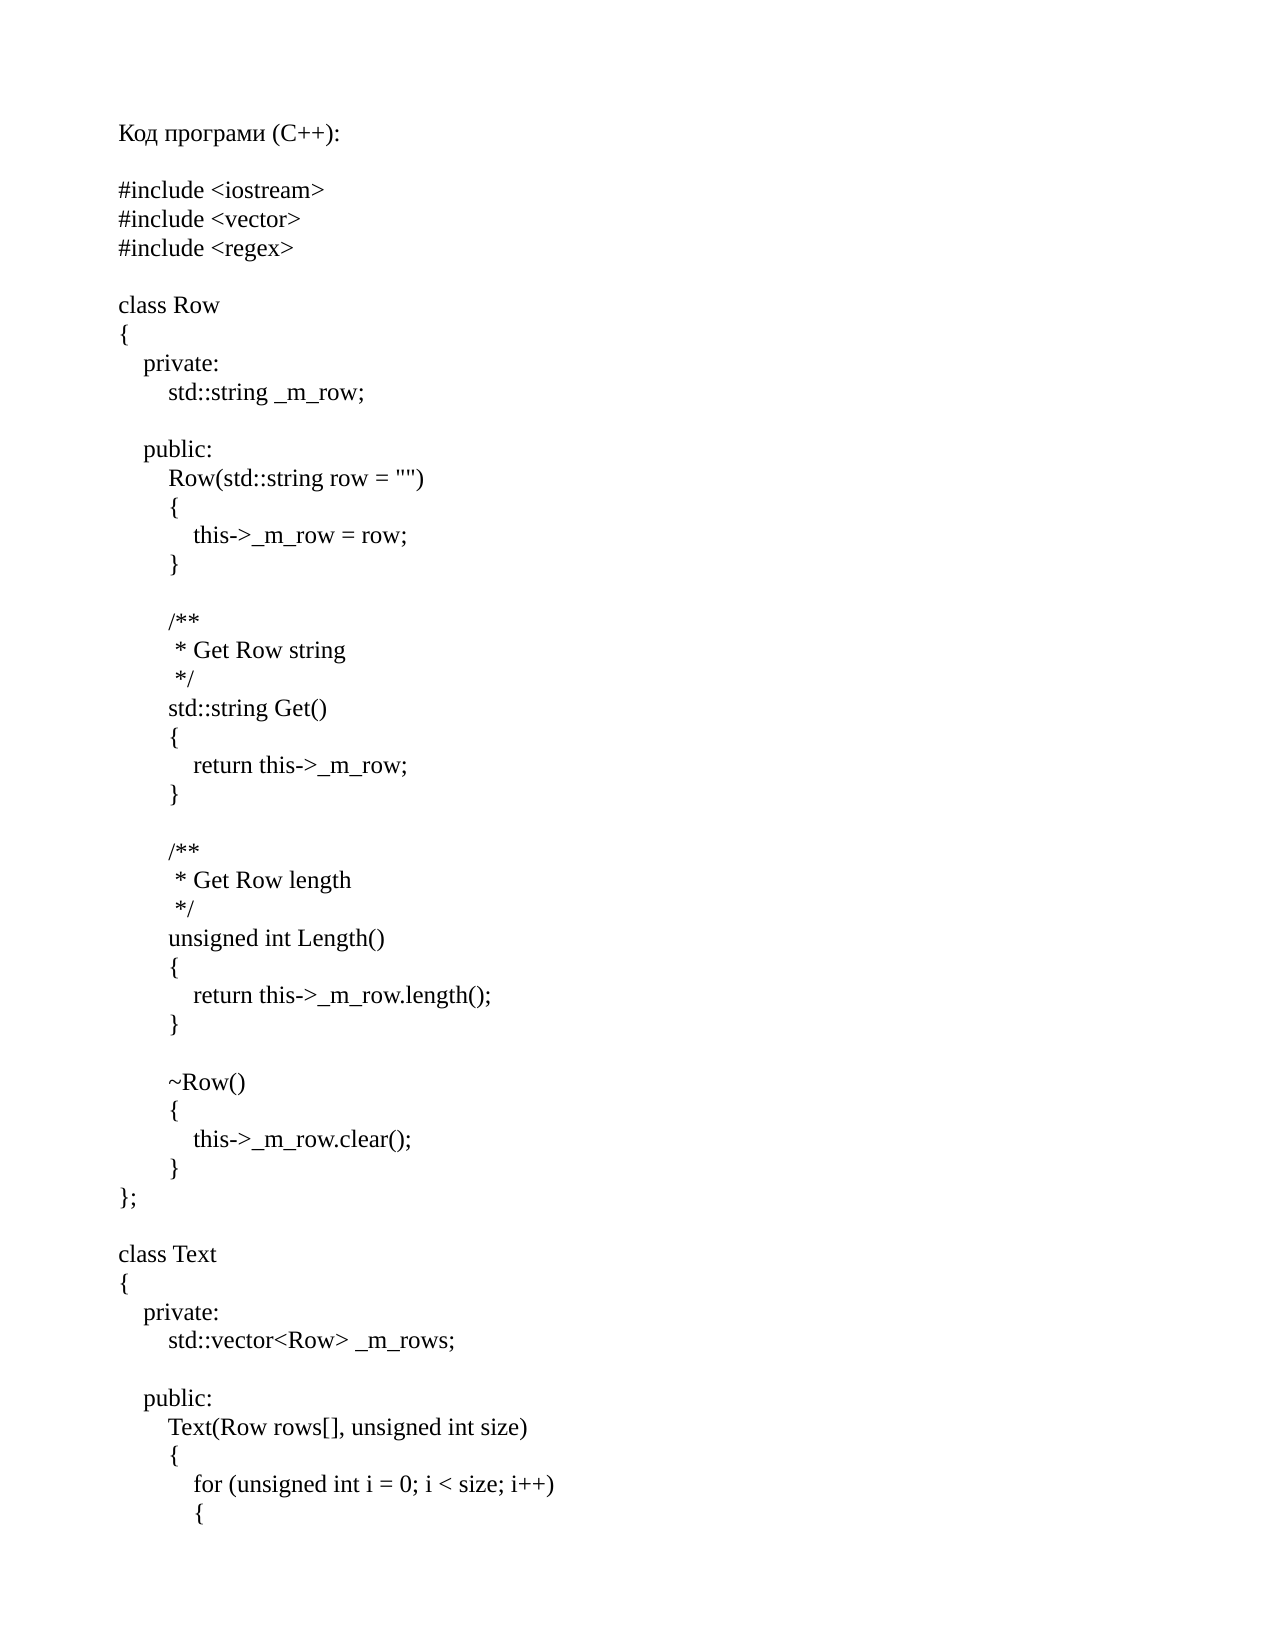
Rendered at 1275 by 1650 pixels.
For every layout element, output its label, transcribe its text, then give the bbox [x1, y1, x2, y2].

text std::string _m_row; [118, 377, 1157, 406]
text Row(std::string row = "") [118, 463, 1157, 492]
text */ [118, 894, 1157, 923]
text { [118, 1498, 1157, 1527]
text * Get Row length [118, 866, 1157, 894]
text ~Row() [118, 1067, 1157, 1096]
text #include <iostream> [118, 176, 1157, 204]
text private: [118, 1297, 1157, 1326]
text * Get Row string [118, 636, 1157, 664]
text return this->_m_row; [118, 751, 1157, 779]
text } [118, 1009, 1157, 1038]
text #include <vector> [118, 204, 1157, 233]
text #include <regex> [118, 233, 1157, 262]
text { [118, 1096, 1157, 1124]
text { [118, 722, 1157, 751]
text for (unsigned int i = 0; i < size; i++) [118, 1469, 1157, 1498]
text public: [118, 434, 1157, 463]
text public: [118, 1383, 1157, 1412]
text std::string Get() [118, 693, 1157, 722]
text { [118, 319, 1157, 348]
text */ [118, 664, 1157, 693]
text this->_m_row.clear(); [118, 1124, 1157, 1153]
text class Text [118, 1239, 1157, 1268]
text std::vector<Row> _m_rows; [118, 1326, 1157, 1354]
text } [118, 1153, 1157, 1182]
text class Row [118, 291, 1157, 319]
text Text(Row rows[], unsigned int size) [118, 1412, 1157, 1441]
text private: [118, 348, 1157, 377]
text unsigned int Length() [118, 923, 1157, 952]
text { [118, 1441, 1157, 1469]
text { [118, 1268, 1157, 1297]
text { [118, 492, 1157, 521]
text }; [118, 1182, 1157, 1211]
text return this->_m_row.length(); [118, 981, 1157, 1009]
text this->_m_row = row; [118, 521, 1157, 549]
text Код програми (C++): [118, 118, 1157, 147]
text } [118, 549, 1157, 578]
text /** [118, 607, 1157, 636]
text } [118, 779, 1157, 808]
text /** [118, 837, 1157, 866]
text { [118, 952, 1157, 981]
